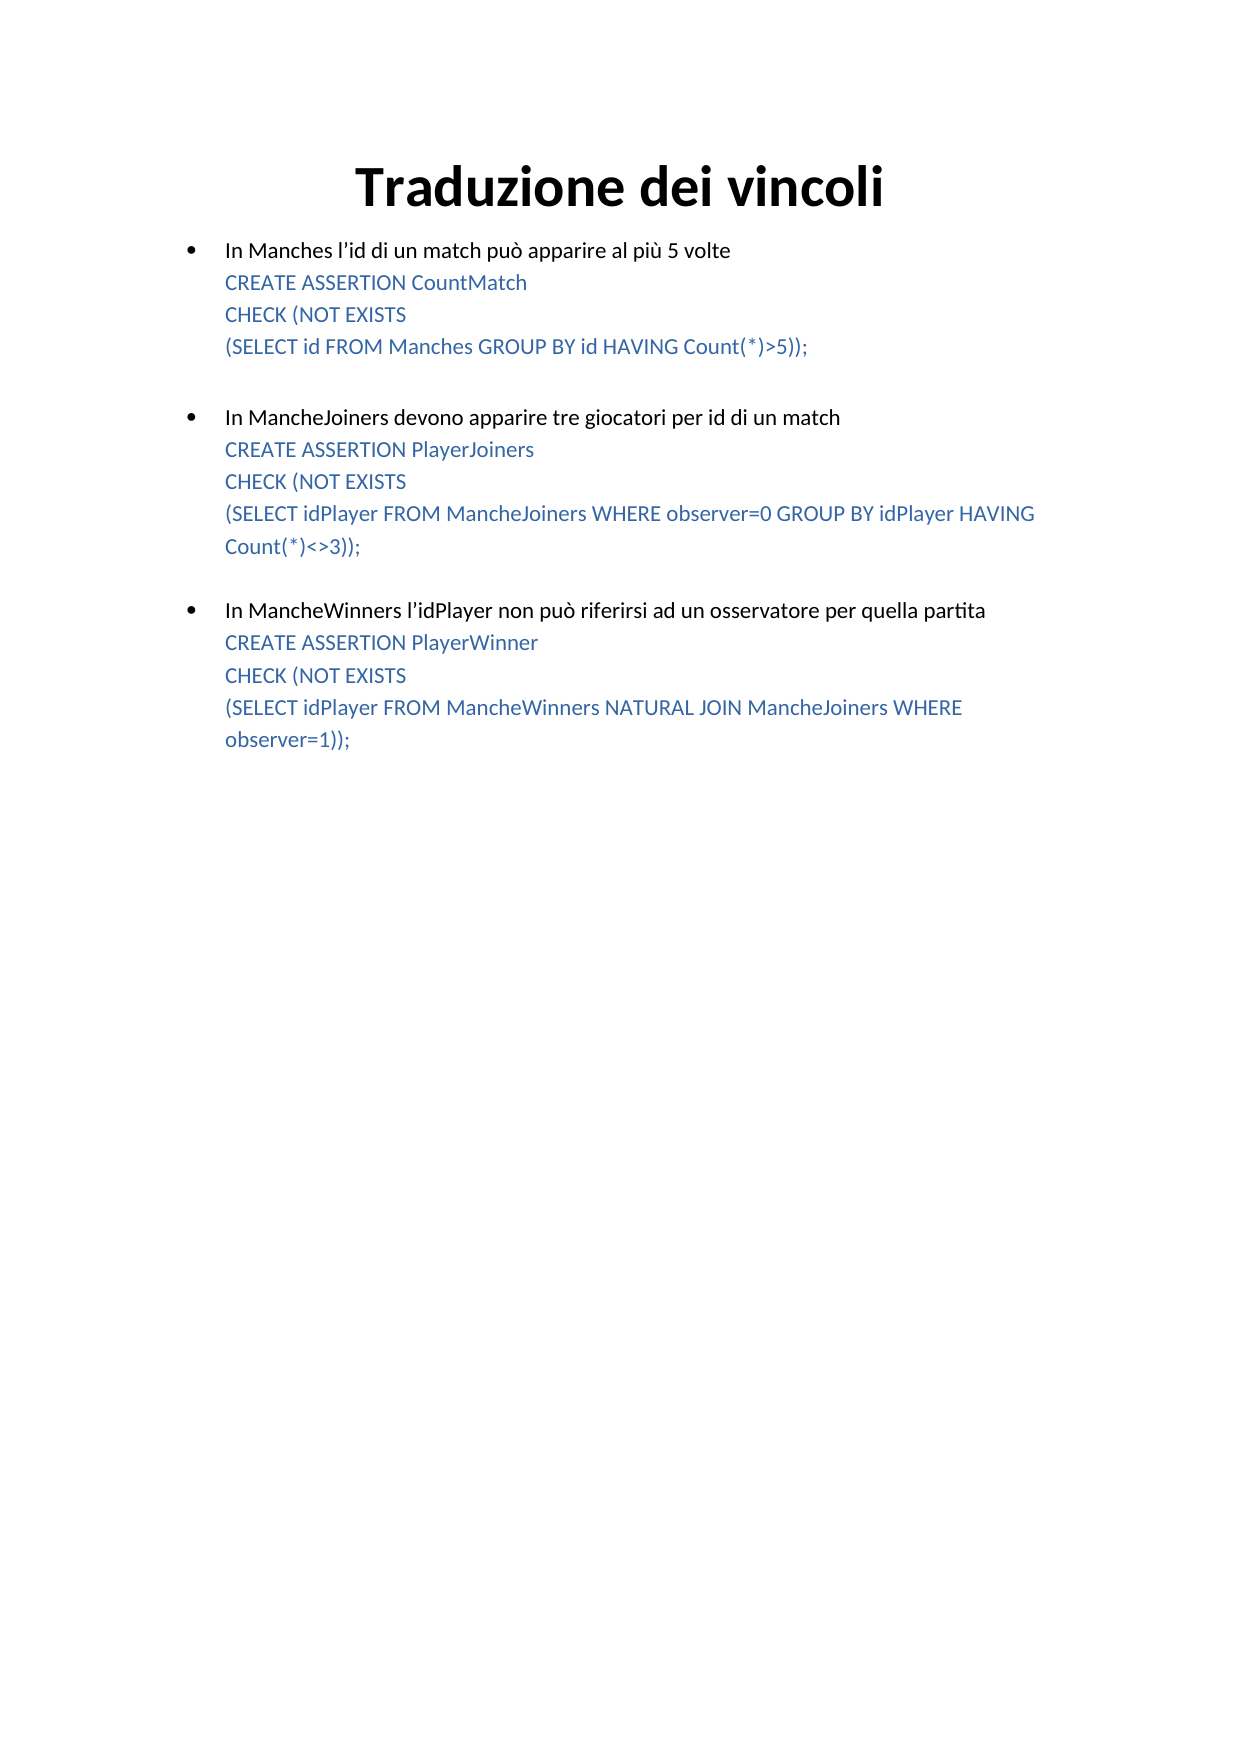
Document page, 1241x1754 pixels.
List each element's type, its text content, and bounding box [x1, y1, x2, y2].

list In Manches l’id di un match può apparire al più 5 volte CREATE ASSERTION CountMatch CHECK (NOT EXISTS (SELECT id FROM Manches GROUP BY id HAVING Count(*)>5)); [187, 236, 1090, 361]
list In MancheJoiners devono apparire tre giocatori per id di un match CREATE ASSERTION PlayerJoiners CHECK (NOT EXISTS (SELECT idPlayer FROM MancheJoiners WHERE observer=0 GROUP BY idPlayer HAVING Count(*)<>3)); [187, 403, 1090, 560]
subtitle Traduzione dei vincoli [150, 150, 1090, 221]
list In MancheWinners l’idPlayer non può riferirsi ad un osservatore per quella partita CREATE ASSERTION PlayerWinner CHECK (NOT EXISTS (SELECT idPlayer FROM MancheWinners NATURAL JOIN MancheJoiners WHERE observer=1)); [187, 596, 1090, 753]
